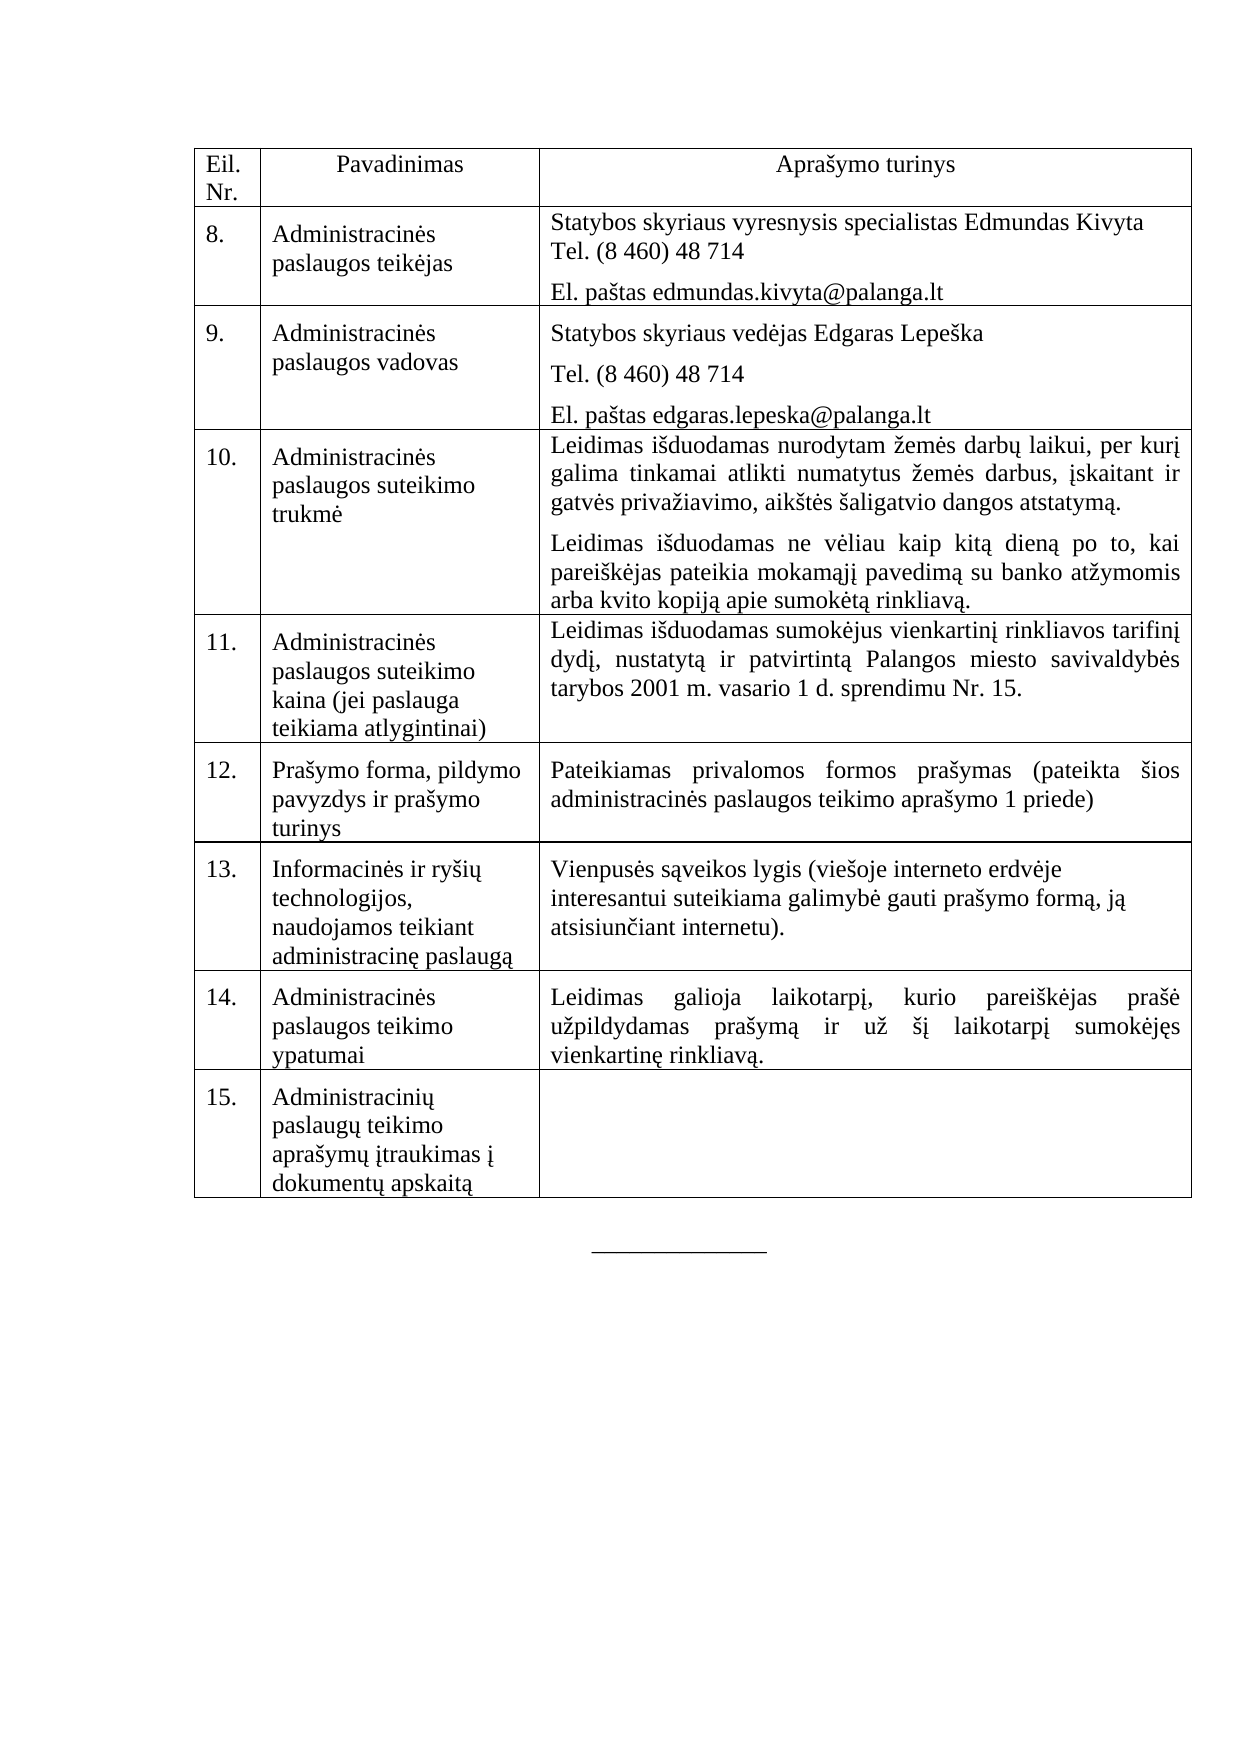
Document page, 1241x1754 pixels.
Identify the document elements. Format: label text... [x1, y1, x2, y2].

table_cell Leidimas galioja laikotarpį, kurio pareiškėjas prašė užpildydamas prašymą ir už šį laikotarpį sumokėjęs vienkartinę rinkliavą. [540, 971, 1191, 1069]
table_cell Administracinės paslaugos teikėjas [261, 207, 539, 305]
table_header Aprašymo turinys [540, 149, 1191, 206]
table_cell 8. [195, 207, 260, 305]
table_cell 10. [195, 430, 260, 614]
table_cell Statybos skyriaus vedėjas Edgaras Lepeška Tel. (8 460) 48 714 El. paštas edgaras.lepeska@palanga.lt [540, 306, 1191, 429]
table_cell Vienpusės sąveikos lygis (viešoje interneto erdvėje interesantui suteikiama galimybė gauti prašymo formą, ją atsisiunčiant internetu). [540, 843, 1191, 969]
table_cell Prašymo forma, pildymo pavyzdys ir prašymo turinys [261, 743, 539, 841]
table_cell Leidimas išduodamas sumokėjus vienkartinį rinkliavos tarifinį dydį, nustatytą ir patvirtintą Palangos miesto savivaldybės tarybos 2001 m. vasario 1 d. sprendimu Nr. 15. [540, 615, 1191, 742]
table_cell [540, 1070, 1191, 1197]
table_cell 14. [195, 971, 260, 1069]
text ______________ [177, 1227, 1181, 1255]
table_cell 12. [195, 743, 260, 841]
table_cell 9. [195, 306, 260, 429]
table_cell Leidimas išduodamas nurodytam žemės darbų laikui, per kurį galima tinkamai atlikti numatytus žemės darbus, įskaitant ir gatvės privažiavimo, aikštės šaligatvio dangos atstatymą. Leidimas išduodamas ne vėliau kaip kitą dieną po to, kai pareiškėjas pateikia mokamąjį pavedimą su banko atžymomis arba kvito kopiją apie sumokėtą rinkliavą. [540, 430, 1191, 614]
table_cell Administracinių paslaugų teikimo aprašymų įtraukimas į dokumentų apskaitą [261, 1070, 539, 1197]
table_cell Administracinės paslaugos teikimo ypatumai [261, 971, 539, 1069]
table_cell 13. [195, 843, 260, 969]
table_cell Administracinės paslaugos vadovas [261, 306, 539, 429]
table_cell Administracinės paslaugos suteikimo kaina (jei paslauga teikiama atlygintinai) [261, 615, 539, 742]
table_cell 11. [195, 615, 260, 742]
table_cell 15. [195, 1070, 260, 1197]
table_header Eil. Nr. [195, 149, 260, 206]
table_cell Informacinės ir ryšių technologijos, naudojamos teikiant administracinę paslaugą [261, 843, 539, 969]
table_header Pavadinimas [261, 149, 539, 206]
table_cell Statybos skyriaus vyresnysis specialistas Edmundas Kivyta Tel. (8 460) 48 714 El. paštas edmundas.kivyta@palanga.lt [540, 207, 1191, 305]
table_cell Administracinės paslaugos suteikimo trukmė [261, 430, 539, 614]
table_cell Pateikiamas privalomos formos prašymas (pateikta šios administracinės paslaugos teikimo aprašymo 1 priede) [540, 743, 1191, 841]
